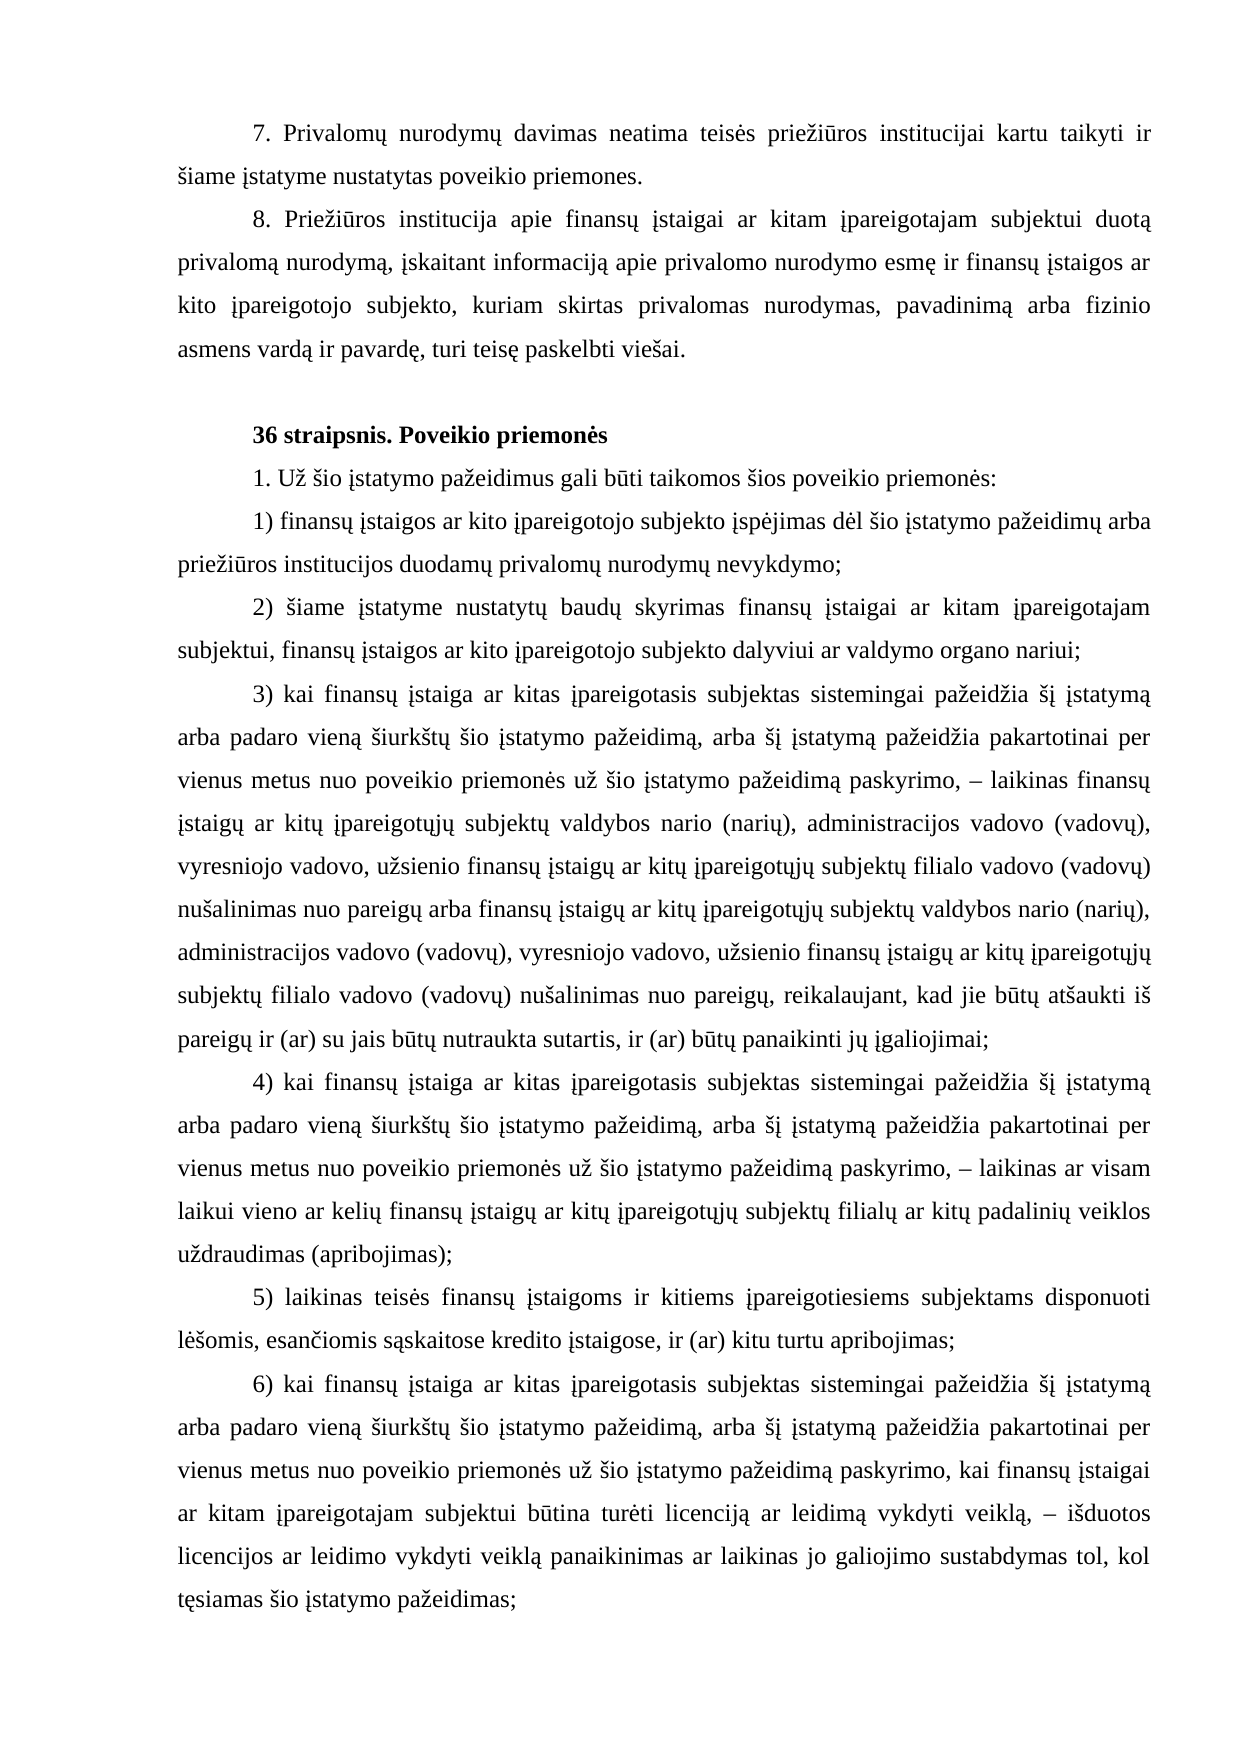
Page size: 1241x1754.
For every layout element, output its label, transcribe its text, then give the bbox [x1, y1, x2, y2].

text 1) finansų įstaigos ar kito įpareigotojo subjekto įspėjimas dėl šio įstatymo pažeidimų arba priežiūros institucijos duodamų privalomų nurodymų nevykdymo; [177, 506, 1152, 578]
text 2) šiame įstatyme nustatytų baudų skyrimas finansų įstaigai ar kitam įpareigotajam subjektui, finansų įstaigos ar kito įpareigotojo subjekto dalyviui ar valdymo organo nariui; [177, 592, 1152, 664]
text 6) kai finansų įstaiga ar kitas įpareigotasis subjektas sistemingai pažeidžia šį įstatymą arba padaro vieną šiurkštų šio įstatymo pažeidimą, arba šį įstatymą pažeidžia pakartotinai per vienus metus nuo poveikio priemonės už šio įstatymo pažeidimą paskyrimo, kai finansų įstaigai ar kitam įpareigotajam subjektui būtina turėti licenciją ar leidimą vykdyti veiklą, – išduotos licencijos ar leidimo vykdyti veiklą panaikinimas ar laikinas jo galiojimo sustabdymas tol, kol tęsiamas šio įstatymo pažeidimas; [177, 1369, 1152, 1613]
text 4) kai finansų įstaiga ar kitas įpareigotasis subjektas sistemingai pažeidžia šį įstatymą arba padaro vieną šiurkštų šio įstatymo pažeidimą, arba šį įstatymą pažeidžia pakartotinai per vienus metus nuo poveikio priemonės už šio įstatymo pažeidimą paskyrimo, – laikinas ar visam laikui vieno ar kelių finansų įstaigų ar kitų įpareigotųjų subjektų filialų ar kitų padalinių veiklos uždraudimas (apribojimas); [177, 1067, 1152, 1268]
text 1. Už šio įstatymo pažeidimus gali būti taikomos šios poveikio priemonės: [177, 463, 1152, 492]
text 8. Priežiūros institucija apie finansų įstaigai ar kitam įpareigotajam subjektui duotą privalomą nurodymą, įskaitant informaciją apie privalomo nurodymo esmę ir finansų įstaigos ar kito įpareigotojo subjekto, kuriam skirtas privalomas nurodymas, pavadinimą arba fizinio asmens vardą ir pavardę, turi teisę paskelbti viešai. [177, 204, 1152, 362]
text 3) kai finansų įstaiga ar kitas įpareigotasis subjektas sistemingai pažeidžia šį įstatymą arba padaro vieną šiurkštų šio įstatymo pažeidimą, arba šį įstatymą pažeidžia pakartotinai per vienus metus nuo poveikio priemonės už šio įstatymo pažeidimą paskyrimo, – laikinas finansų įstaigų ar kitų įpareigotųjų subjektų valdybos nario (narių), administracijos vadovo (vadovų), vyresniojo vadovo, užsienio finansų įstaigų ar kitų įpareigotųjų subjektų filialo vadovo (vadovų) nušalinimas nuo pareigų arba finansų įstaigų ar kitų įpareigotųjų subjektų valdybos nario (narių), administracijos vadovo (vadovų), vyresniojo vadovo, užsienio finansų įstaigų ar kitų įpareigotųjų subjektų filialo vadovo (vadovų) nušalinimas nuo pareigų, reikalaujant, kad jie būtų atšaukti iš pareigų ir (ar) su jais būtų nutraukta sutartis, ir (ar) būtų panaikinti jų įgaliojimai; [177, 679, 1152, 1052]
text 7. Privalomų nurodymų davimas neatima teisės priežiūros institucijai kartu taikyti ir šiame įstatyme nustatytas poveikio priemones. [177, 118, 1152, 190]
text 5) laikinas teisės finansų įstaigoms ir kitiems įpareigotiesiems subjektams disponuoti lėšomis, esančiomis sąskaitose kredito įstaigose, ir (ar) kitu turtu apribojimas; [177, 1282, 1152, 1354]
text 36 straipsnis. Poveikio priemonės [177, 420, 1152, 449]
